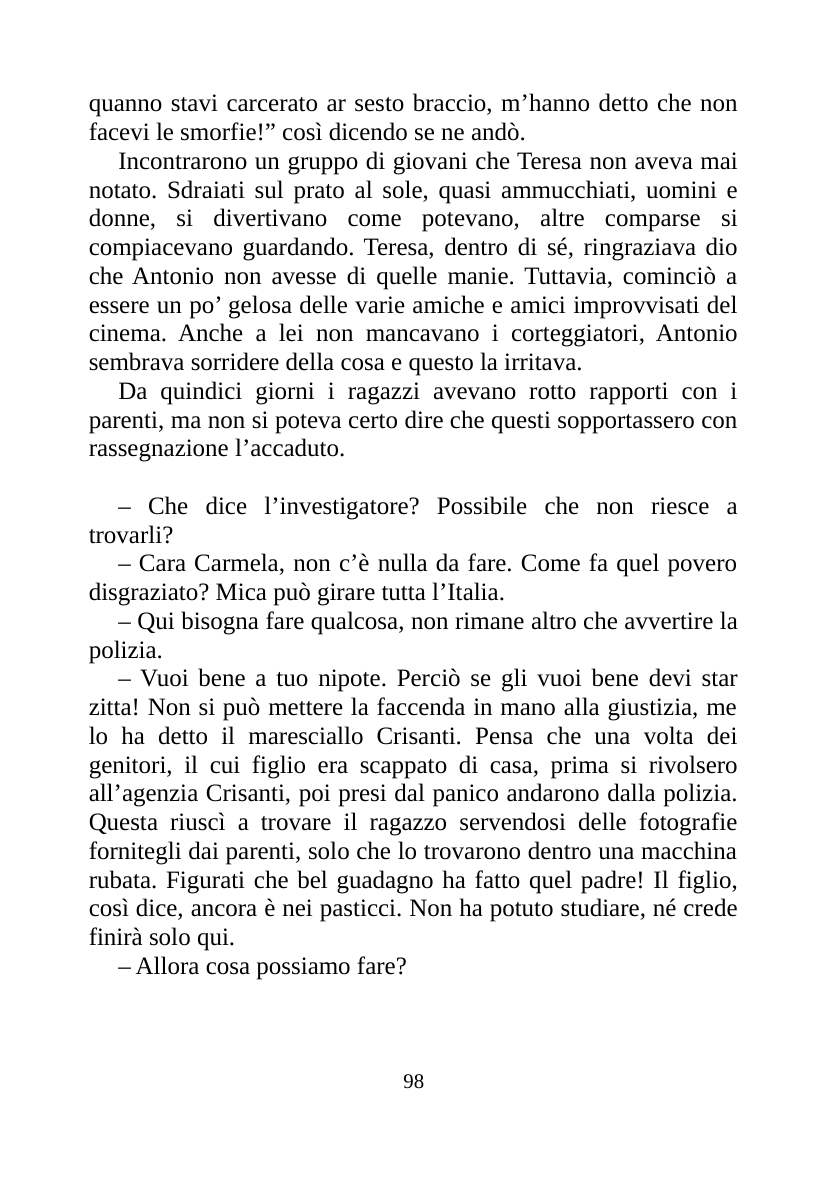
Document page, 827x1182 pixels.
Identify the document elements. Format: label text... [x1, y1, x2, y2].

text quanno stavi carcerato ar sesto braccio, m’hanno detto che non facevi le smorfie!” così dicendo se ne andò. [88, 88, 738, 146]
text Incontrarono un gruppo di giovani che Teresa non aveva mai notato. Sdraiati sul prato al sole, quasi ammucchiati, uomini e donne, si divertivano come potevano, altre comparse si compiacevano guardando. Teresa, dentro di sé, ringraziava dio che Antonio non avesse di quelle manie. Tuttavia, cominciò a essere un po’ gelosa delle varie amiche e amici improvvisati del cinema. Anche a lei non mancavano i corteggiatori, Antonio sembrava sorridere della cosa e questo la irritava. [88, 146, 738, 376]
text – Vuoi bene a tuo nipote. Perciò se gli vuoi bene devi star zitta! Non si può mettere la faccenda in mano alla giustizia, me lo ha detto il maresciallo Crisanti. Pensa che una volta dei genitori, il cui figlio era scappato di casa, prima si rivolsero all’agenzia Crisanti, poi presi dal panico andarono dalla polizia. Questa riuscì a trovare il ragazzo servendosi delle fotografie fornitegli dai parenti, solo che lo trovarono dentro una macchina rubata. Figurati che bel guadagno ha fatto quel padre! Il figlio, così dice, ancora è nei pasticci. Non ha potuto studiare, né crede finirà solo qui. [88, 663, 738, 951]
text – Cara Carmela, non c’è nulla da fare. Come fa quel povero disgraziato? Mica può girare tutta l’Italia. [88, 548, 738, 606]
text – Che dice l’investigatore? Possibile che non riesce a trovarli? [88, 491, 738, 548]
text Da quindici giorni i ragazzi avevano rotto rapporti con i parenti, ma non si poteva certo dire che questi sopportassero con rassegnazione l’accaduto. [88, 376, 738, 462]
text – Qui bisogna fare qualcosa, non rimane altro che avvertire la polizia. [88, 606, 738, 663]
text – Allora cosa possiamo fare? [88, 951, 738, 980]
